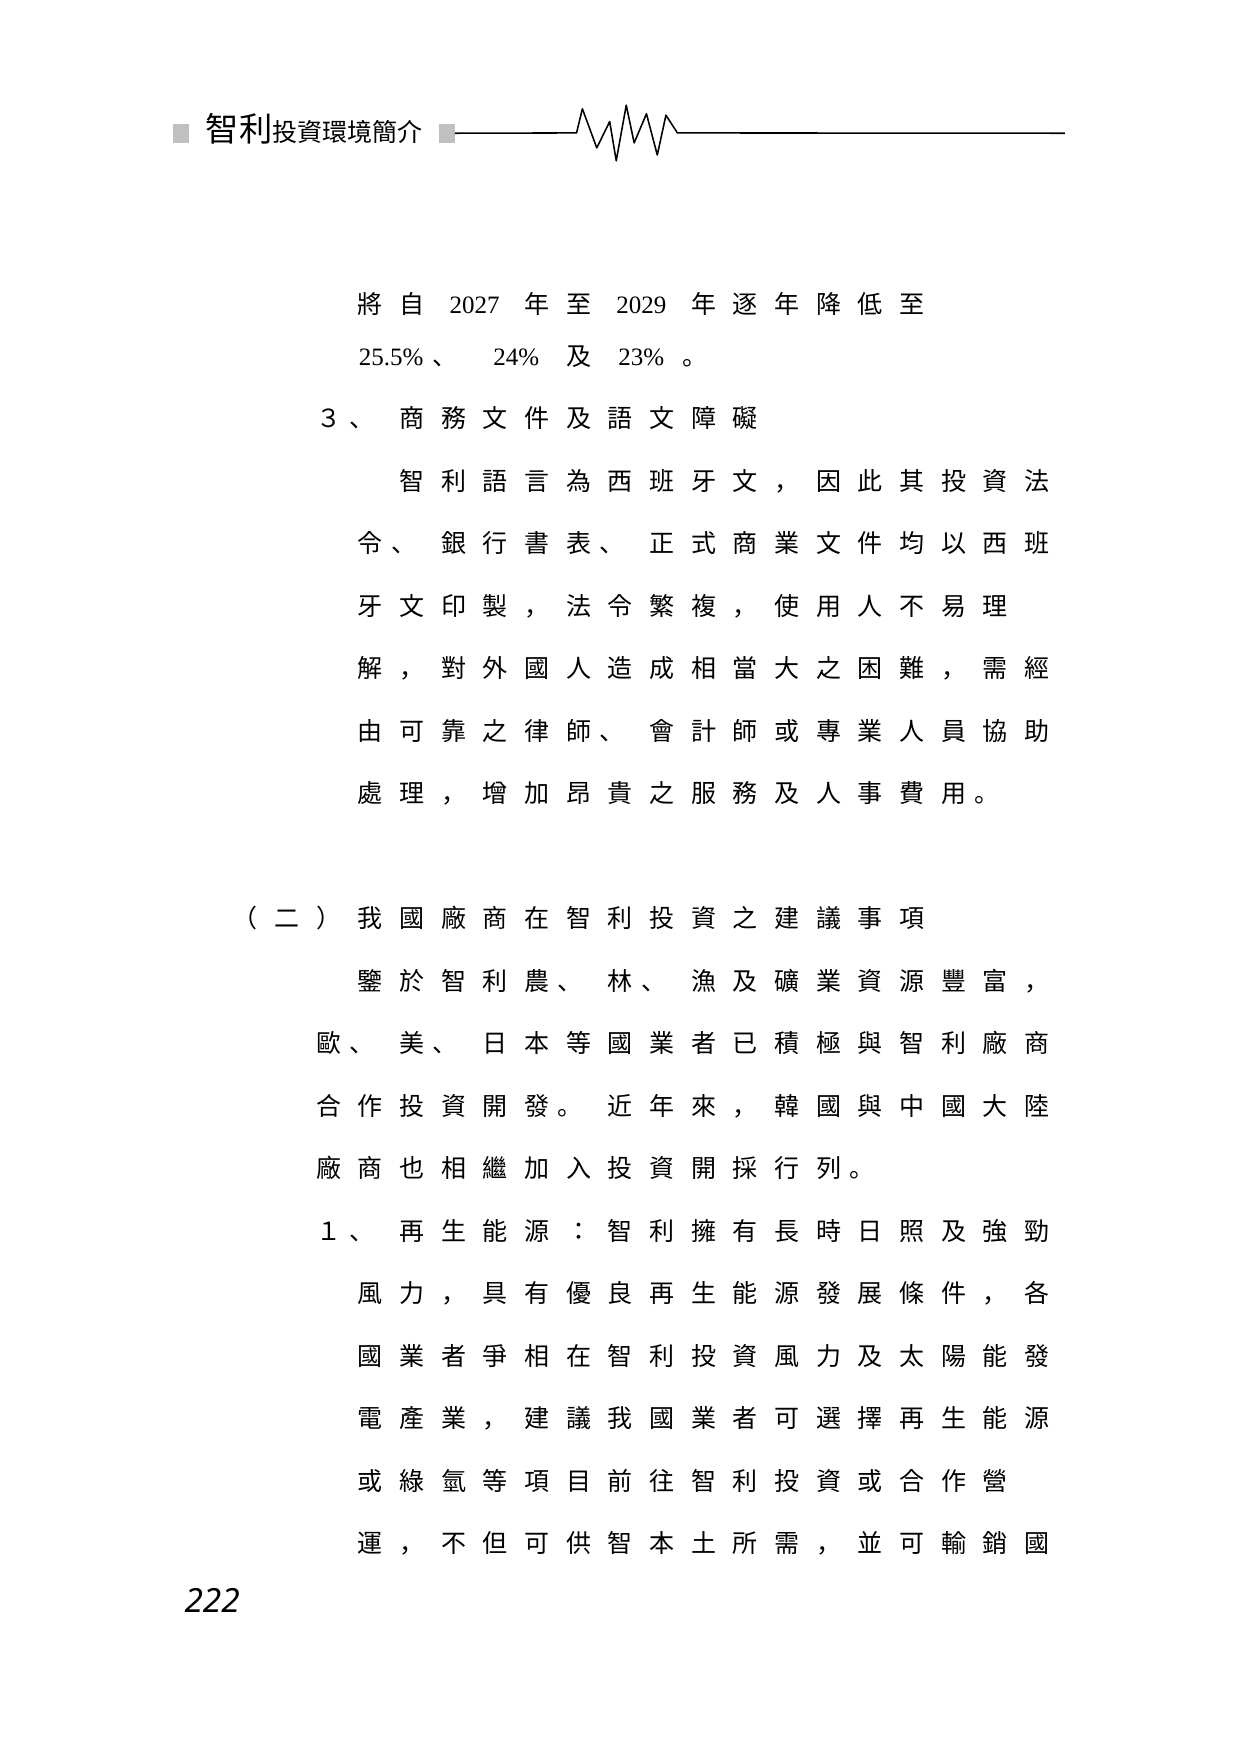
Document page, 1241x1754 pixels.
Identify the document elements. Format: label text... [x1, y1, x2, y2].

text 鑒於智利農、林、漁及礦業資源豐富，歐、美、日本等國業者已積極與智利廠商合作投資開發。近年來，韓國與中國大陸廠商也相繼加入投資開採行列。 [281, 938, 1058, 1188]
text （二）我國廠商在智利投資之建議事項 [207, 875, 1058, 938]
text ３、商務文件及語文障礙 [281, 375, 1058, 438]
text 智利語言為西班牙文，因此其投資法令、銀行書表、正式商業文件均以西班牙文印製，法令繁複，使用人不易理解，對外國人造成相當大之困難，需經由可靠之律師、會計師或專業人員協助處理，增加昂貴之服務及人事費用。 [330, 438, 1058, 813]
text １、再生能源：智利擁有長時日照及強勁風力，具有優良再生能源發展條件，各國業者爭相在智利投資風力及太陽能發電產業，建議我國業者可選擇再生能源或綠氫等項目前往智利投資或合作營運，不但可供智本土所需，並可輸銷國 [281, 1188, 1058, 1563]
text 將自2027年至2029年逐年降低至25.5%、24%及23%。 [330, 250, 1058, 375]
